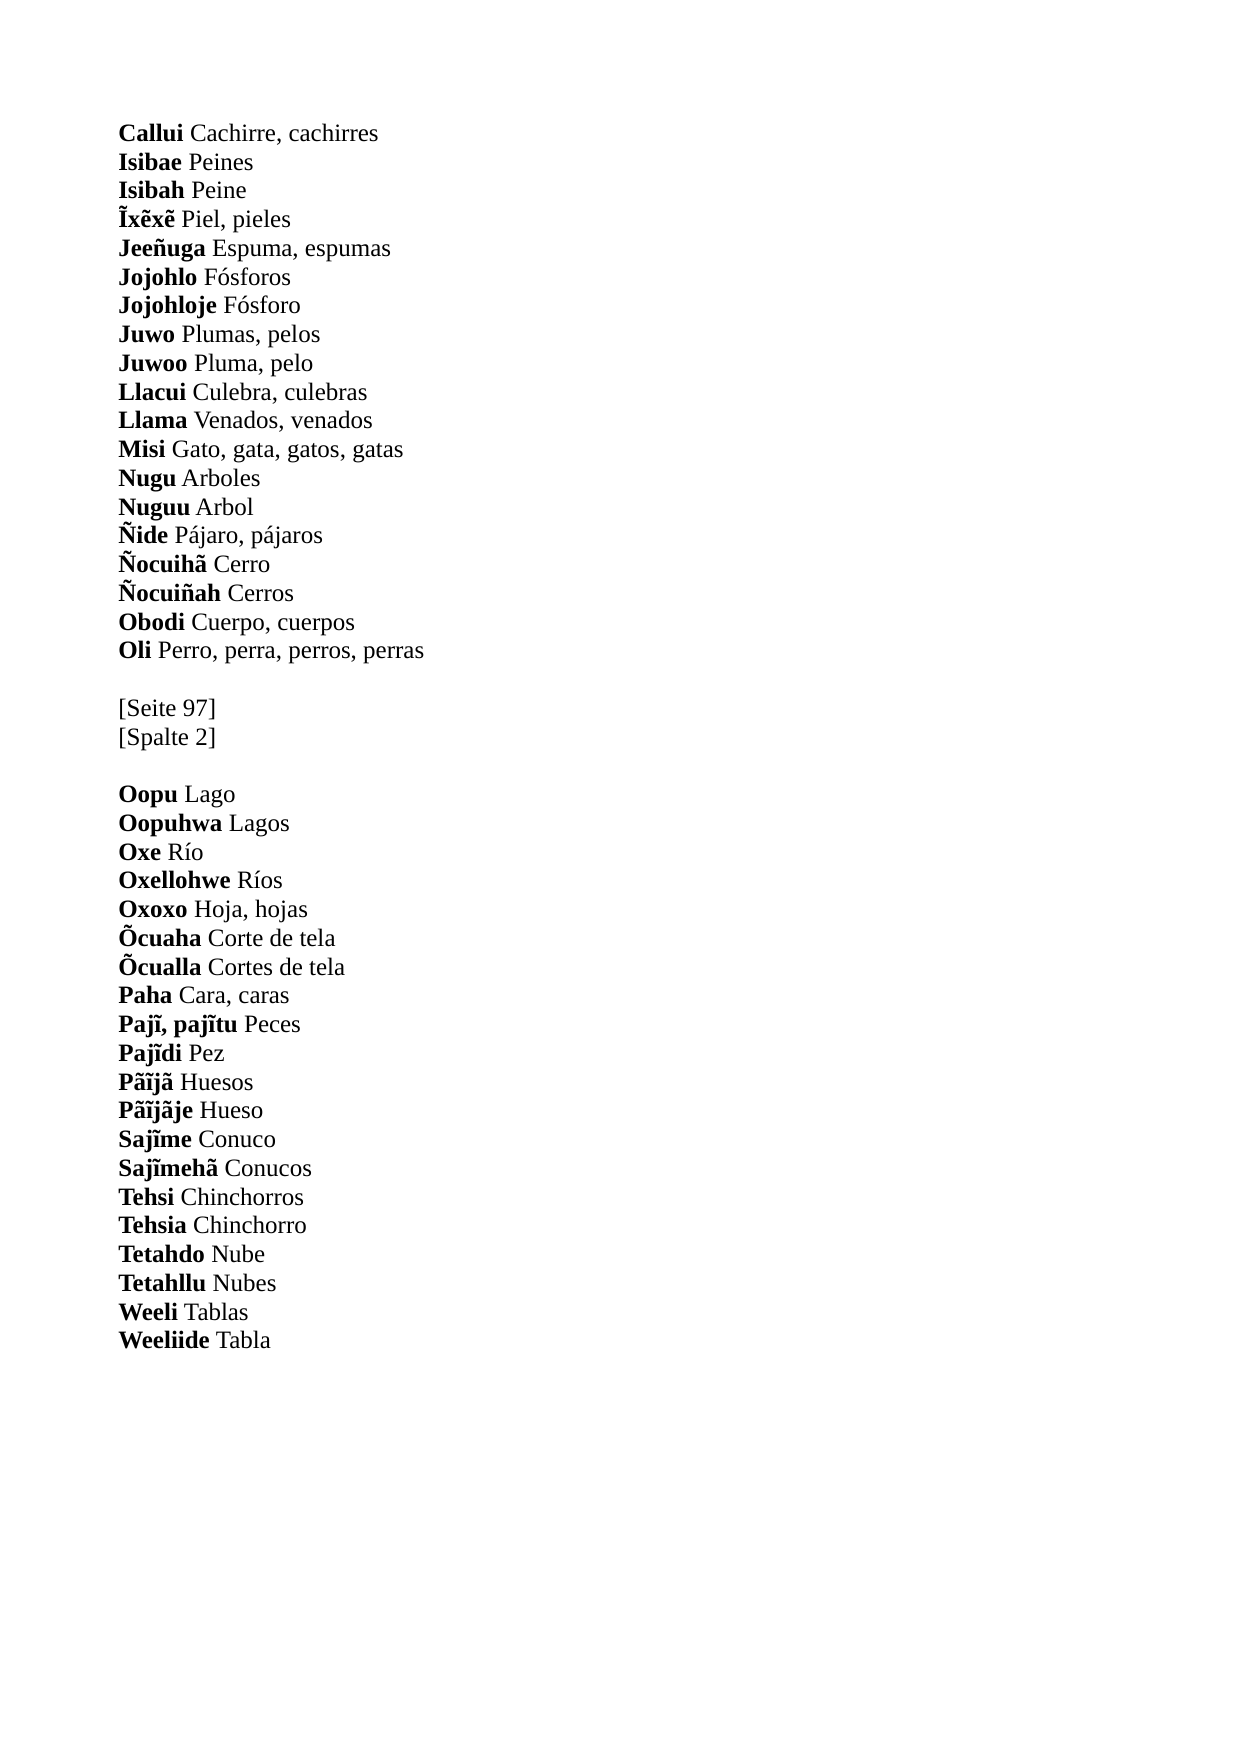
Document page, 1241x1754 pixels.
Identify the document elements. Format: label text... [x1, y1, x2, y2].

text Jojohloje Fósforo [118, 291, 1122, 319]
text Misi Gato, gata, gatos, gatas [118, 434, 1122, 463]
text Oxellohwe Ríos [118, 866, 1122, 894]
text Pãĩjã Huesos [118, 1067, 1122, 1096]
text Jeeñuga Espuma, espumas [118, 233, 1122, 262]
text Llacui Culebra, culebras [118, 377, 1122, 406]
text Tetahdo Nube [118, 1239, 1122, 1268]
text Weeli Tablas [118, 1297, 1122, 1326]
text Oli Perro, perra, perros, perras [118, 636, 1122, 664]
text Nuguu Arbol [118, 492, 1122, 521]
text Paha Cara, caras [118, 981, 1122, 1009]
text Ñocuihã Cerro [118, 549, 1122, 578]
text Weeliide Tabla [118, 1326, 1122, 1354]
text Callui Cachirre, cachirres [118, 118, 1122, 147]
text [Seite 97] [118, 693, 1122, 722]
text Sajĩmehã Conucos [118, 1153, 1122, 1182]
text Oopu Lago [118, 779, 1122, 808]
text Õcualla Cortes de tela [118, 952, 1122, 981]
text Pãĩjãje Hueso [118, 1096, 1122, 1124]
text Obodi Cuerpo, cuerpos [118, 607, 1122, 636]
text Pajĩ, pajĩtu Peces [118, 1009, 1122, 1038]
text Oopuhwa Lagos [118, 808, 1122, 837]
text Juwo Plumas, pelos [118, 319, 1122, 348]
text Ĩxẽxẽ Piel, pieles [118, 204, 1122, 233]
text Oxe Río [118, 837, 1122, 866]
text [Spalte 2] [118, 722, 1122, 751]
text Pajĩdi Pez [118, 1038, 1122, 1067]
text Oxoxo Hoja, hojas [118, 894, 1122, 923]
text Sajĩme Conuco [118, 1124, 1122, 1153]
text Jojohlo Fósforos [118, 262, 1122, 291]
text Tehsi Chinchorros [118, 1182, 1122, 1211]
text Ñide Pájaro, pájaros [118, 521, 1122, 549]
text Juwoo Pluma, pelo [118, 348, 1122, 377]
text Llama Venados, venados [118, 406, 1122, 434]
text Isibae Peines [118, 147, 1122, 176]
text Isibah Peine [118, 176, 1122, 204]
text Tehsia Chinchorro [118, 1211, 1122, 1239]
text Õcuaha Corte de tela [118, 923, 1122, 952]
text Tetahllu Nubes [118, 1268, 1122, 1297]
text Ñocuiñah Cerros [118, 578, 1122, 607]
text Nugu Arboles [118, 463, 1122, 492]
